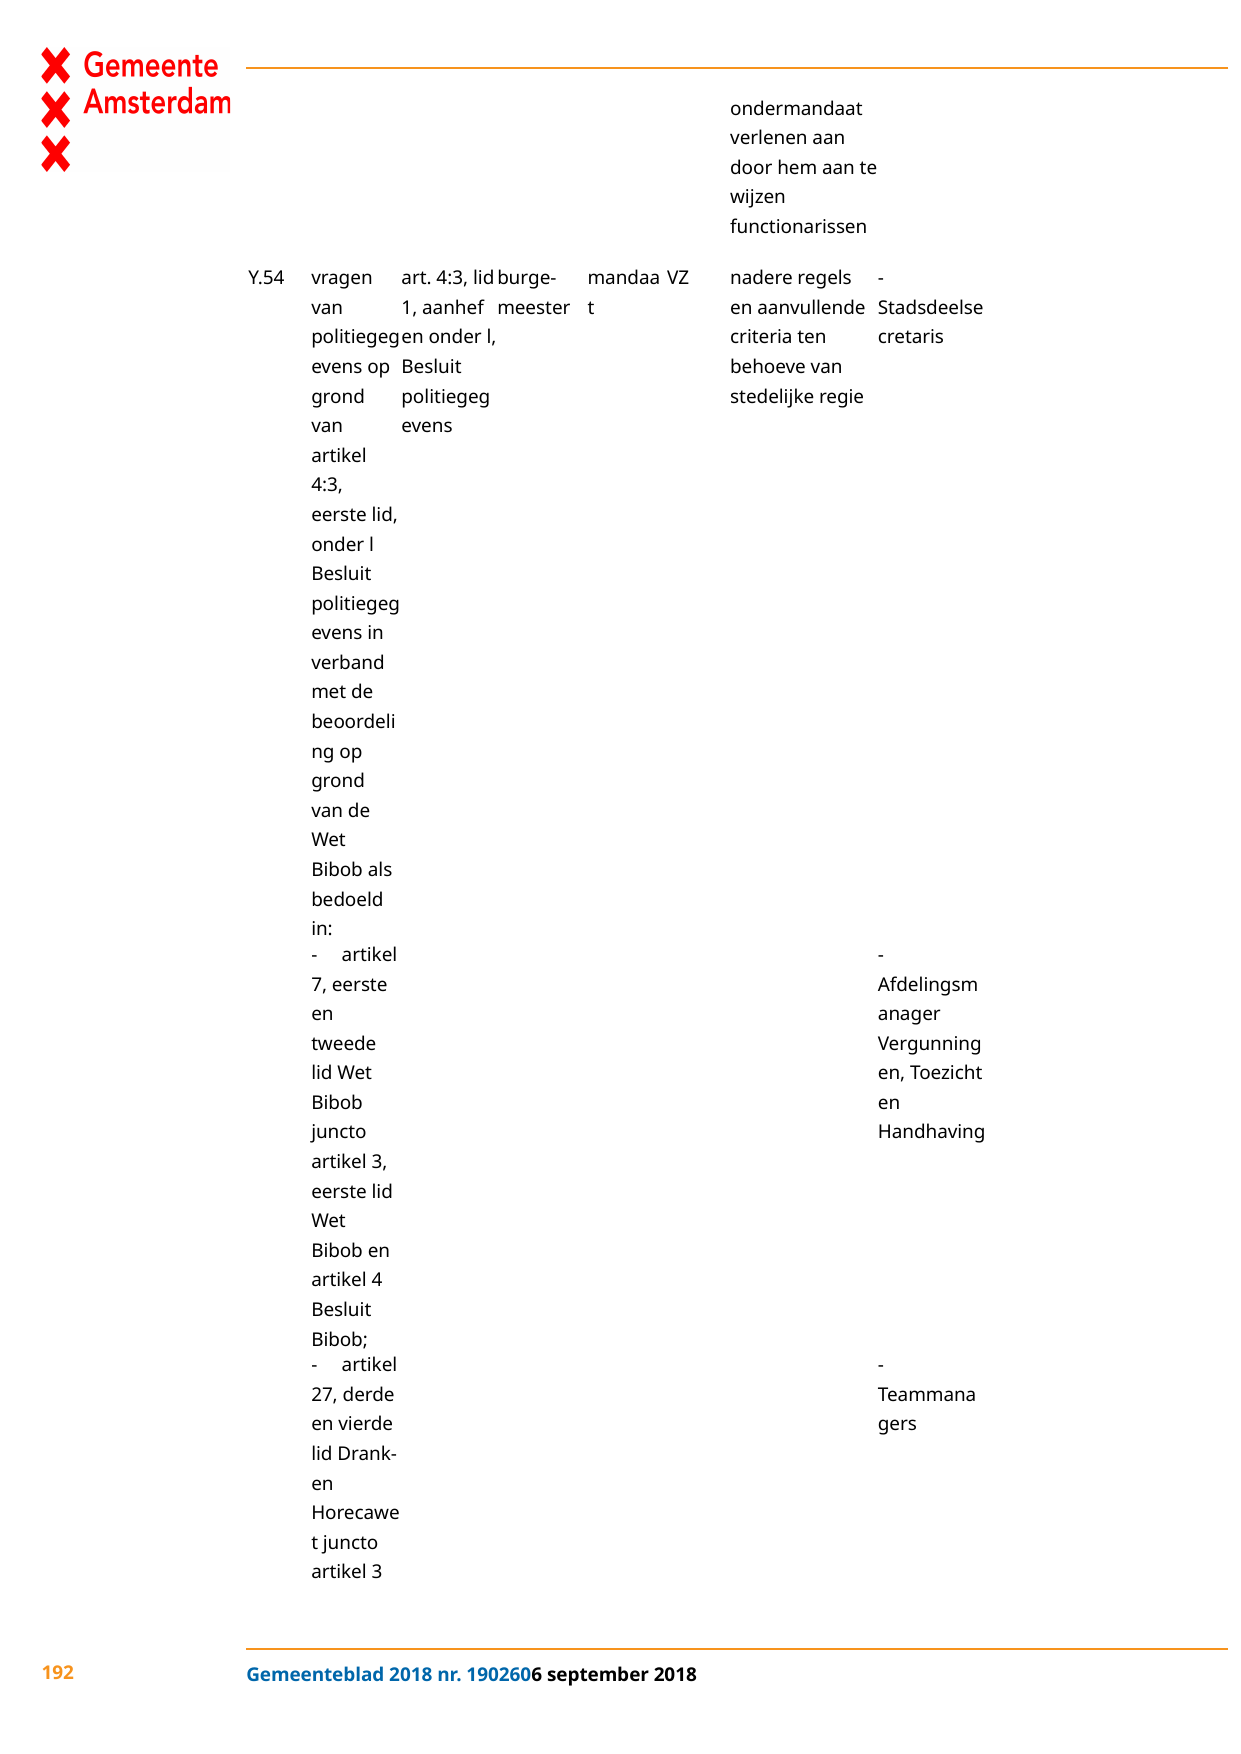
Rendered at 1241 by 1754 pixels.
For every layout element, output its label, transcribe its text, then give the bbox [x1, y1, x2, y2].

table_cell - Teammanagers [878, 1351, 987, 1584]
table_cell [730, 239, 878, 264]
table_cell [401, 1351, 497, 1584]
table_cell [987, 239, 1069, 264]
table_cell [497, 1351, 587, 1584]
table_cell [401, 95, 497, 239]
table_cell - artikel 27, derde en vierde lid Drank- en Horecawet juncto artikel 3 [311, 1351, 401, 1584]
table_cell [588, 1351, 667, 1584]
table_cell [667, 239, 730, 264]
table_cell [401, 239, 497, 264]
table_cell art. 4:3, lid 1, aanhef en onder l, Besluit politiegegevens [401, 265, 497, 941]
table_cell [987, 95, 1069, 239]
table_cell nadere regels en aanvullende criteria ten behoeve van stedelijke regie [730, 265, 878, 941]
table_cell vragen van politiegegevens op grond van artikel 4:3, eerste lid, onder l Besluit politiegegevens in verband met de beoordeling op grond van de Wet Bibob als bedoeld in: [311, 265, 401, 941]
table_cell mandaat [588, 265, 667, 941]
table_cell - artikel 7, eerste en tweede lid Wet Bibob juncto artikel 3, eerste lid Wet Bibob en artikel 4 Besluit Bibob; [311, 941, 401, 1351]
table_cell [730, 1351, 878, 1584]
table_cell [311, 239, 401, 264]
table_cell [987, 265, 1069, 941]
picture [41, 47, 231, 172]
table_cell [497, 95, 587, 239]
table_cell [248, 941, 311, 1351]
table_cell [878, 239, 987, 264]
table_cell [667, 1351, 730, 1584]
table_cell [248, 95, 311, 239]
table_cell - Afdelingsmanager Vergunningen, Toezicht en Handhaving [878, 941, 987, 1351]
table_cell [248, 1351, 311, 1584]
table_cell [401, 941, 497, 1351]
table_cell [1069, 95, 1152, 239]
table_cell [311, 95, 401, 239]
table_cell [497, 941, 587, 1351]
table_cell [1069, 239, 1152, 264]
table_cell [987, 941, 1069, 1351]
table_cell [667, 95, 730, 239]
table_cell [1069, 265, 1152, 941]
table_cell [1069, 1351, 1152, 1584]
table_cell burge-meester [497, 265, 587, 941]
table_cell VZ [667, 265, 730, 941]
table_cell [588, 239, 667, 264]
table_cell [588, 941, 667, 1351]
table_cell [667, 941, 730, 1351]
table_cell [878, 95, 987, 239]
table_cell [1069, 941, 1152, 1351]
table_cell Y.54 [248, 265, 311, 941]
table_cell [497, 239, 587, 264]
table_cell ondermandaat verlenen aan door hem aan te wijzen functionarissen [730, 95, 878, 239]
table_cell [248, 239, 311, 264]
table_cell - Stadsdeelsecretaris [878, 265, 987, 941]
table_cell [588, 95, 667, 239]
table_cell [730, 941, 878, 1351]
table_cell [987, 1351, 1069, 1584]
